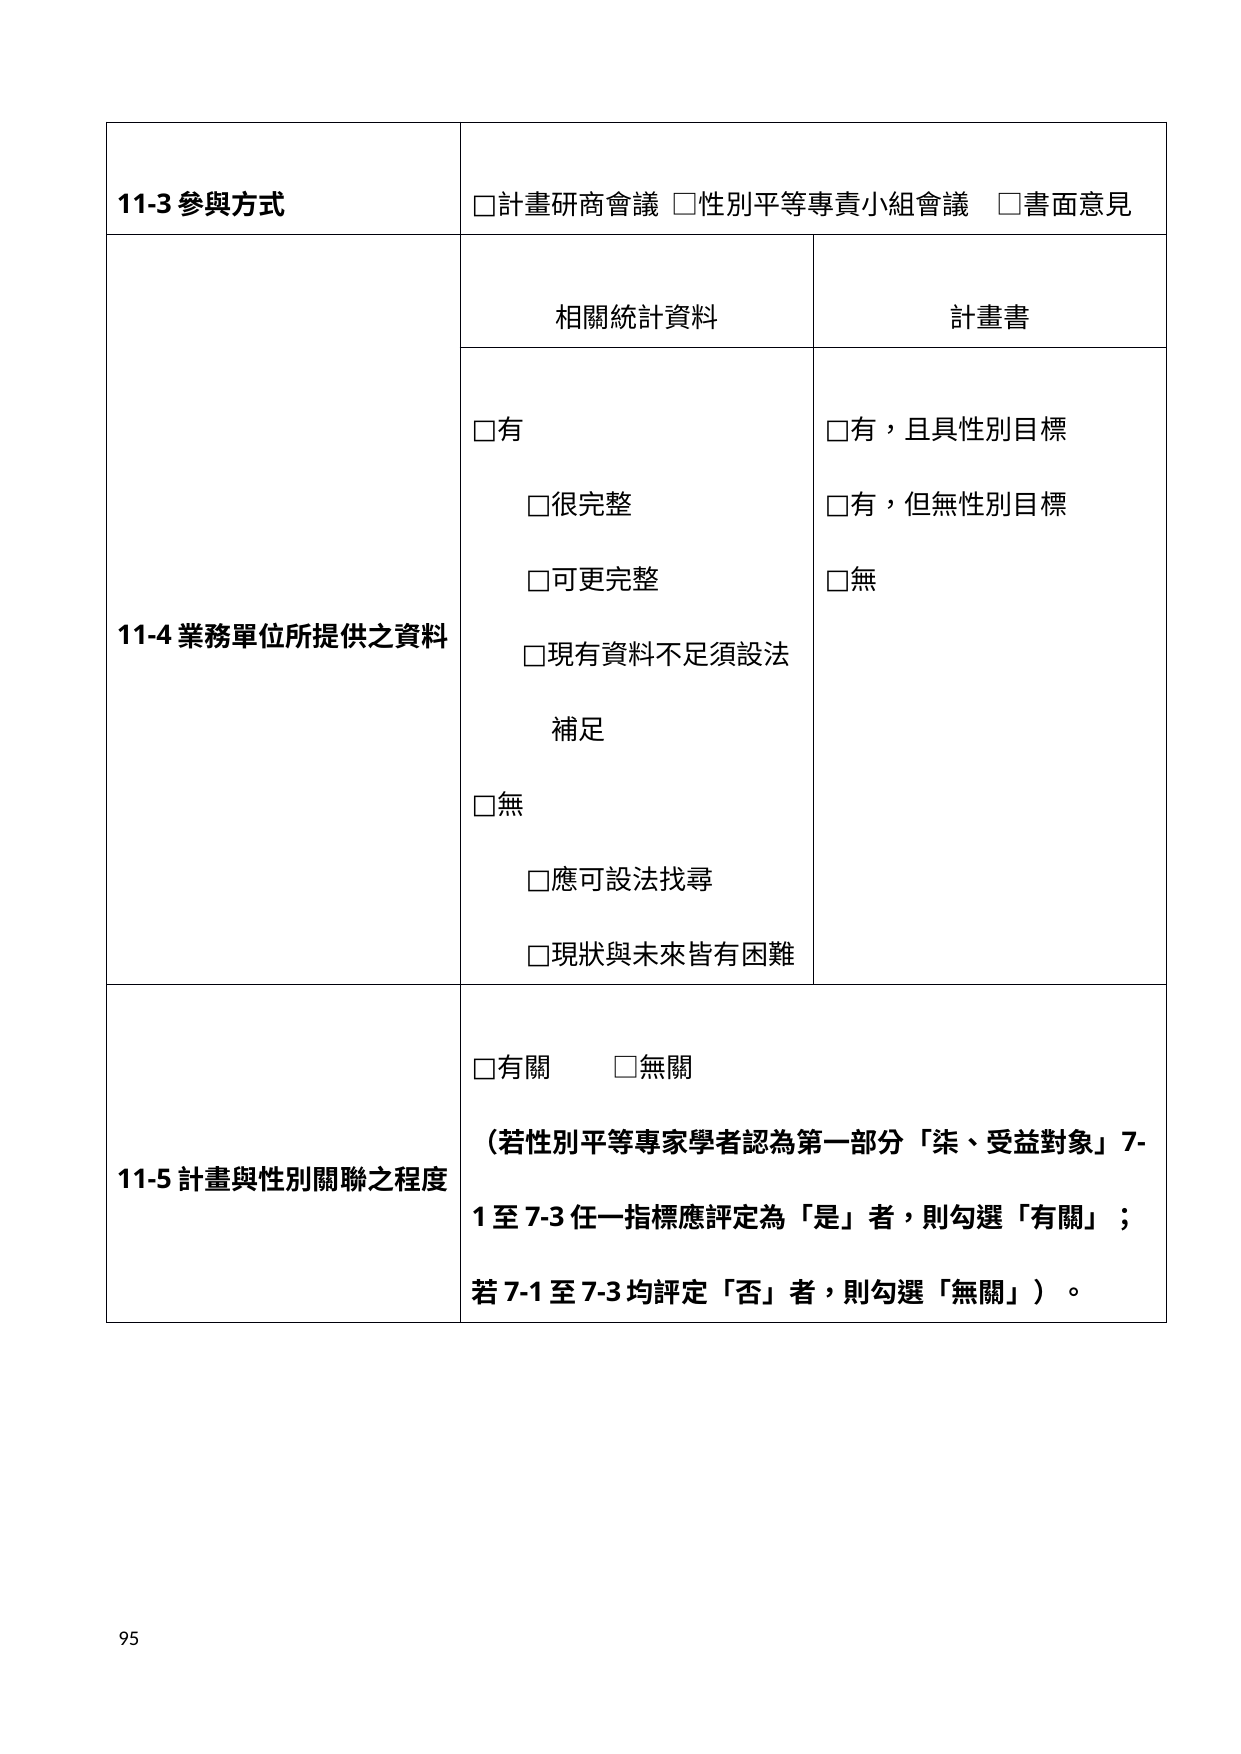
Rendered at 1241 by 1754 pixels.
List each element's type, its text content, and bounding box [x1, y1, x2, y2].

table_cell 11-5計畫與性別關聯之程度 [107, 985, 460, 1322]
table_cell 計畫書 [814, 235, 1166, 347]
table_cell □有，且具性別目標 □有，但無性別目標 □無 [814, 348, 1166, 984]
table_cell 11-3參與方式 [107, 123, 460, 234]
table_cell 相關統計資料 [461, 235, 813, 347]
table_cell 11-4業務單位所提供之資料 [107, 235, 460, 984]
table_cell □有關 □無關 （若性別平等專家學者認為第一部分「柒、受益對象」7-1至7-3任一指標應評定為「是」者，則勾選「有關」；若7-1至7-3均評定「否」者，則勾選「無關」）。 [461, 985, 1166, 1322]
table_cell □有 □很完整 □可更完整 □現有資料不足須設法補足 □無 □應可設法找尋 □現狀與未來皆有困難 [461, 348, 813, 984]
table_cell □計畫研商會議 □性別平等專責小組會議 □書面意見 [461, 123, 1166, 234]
